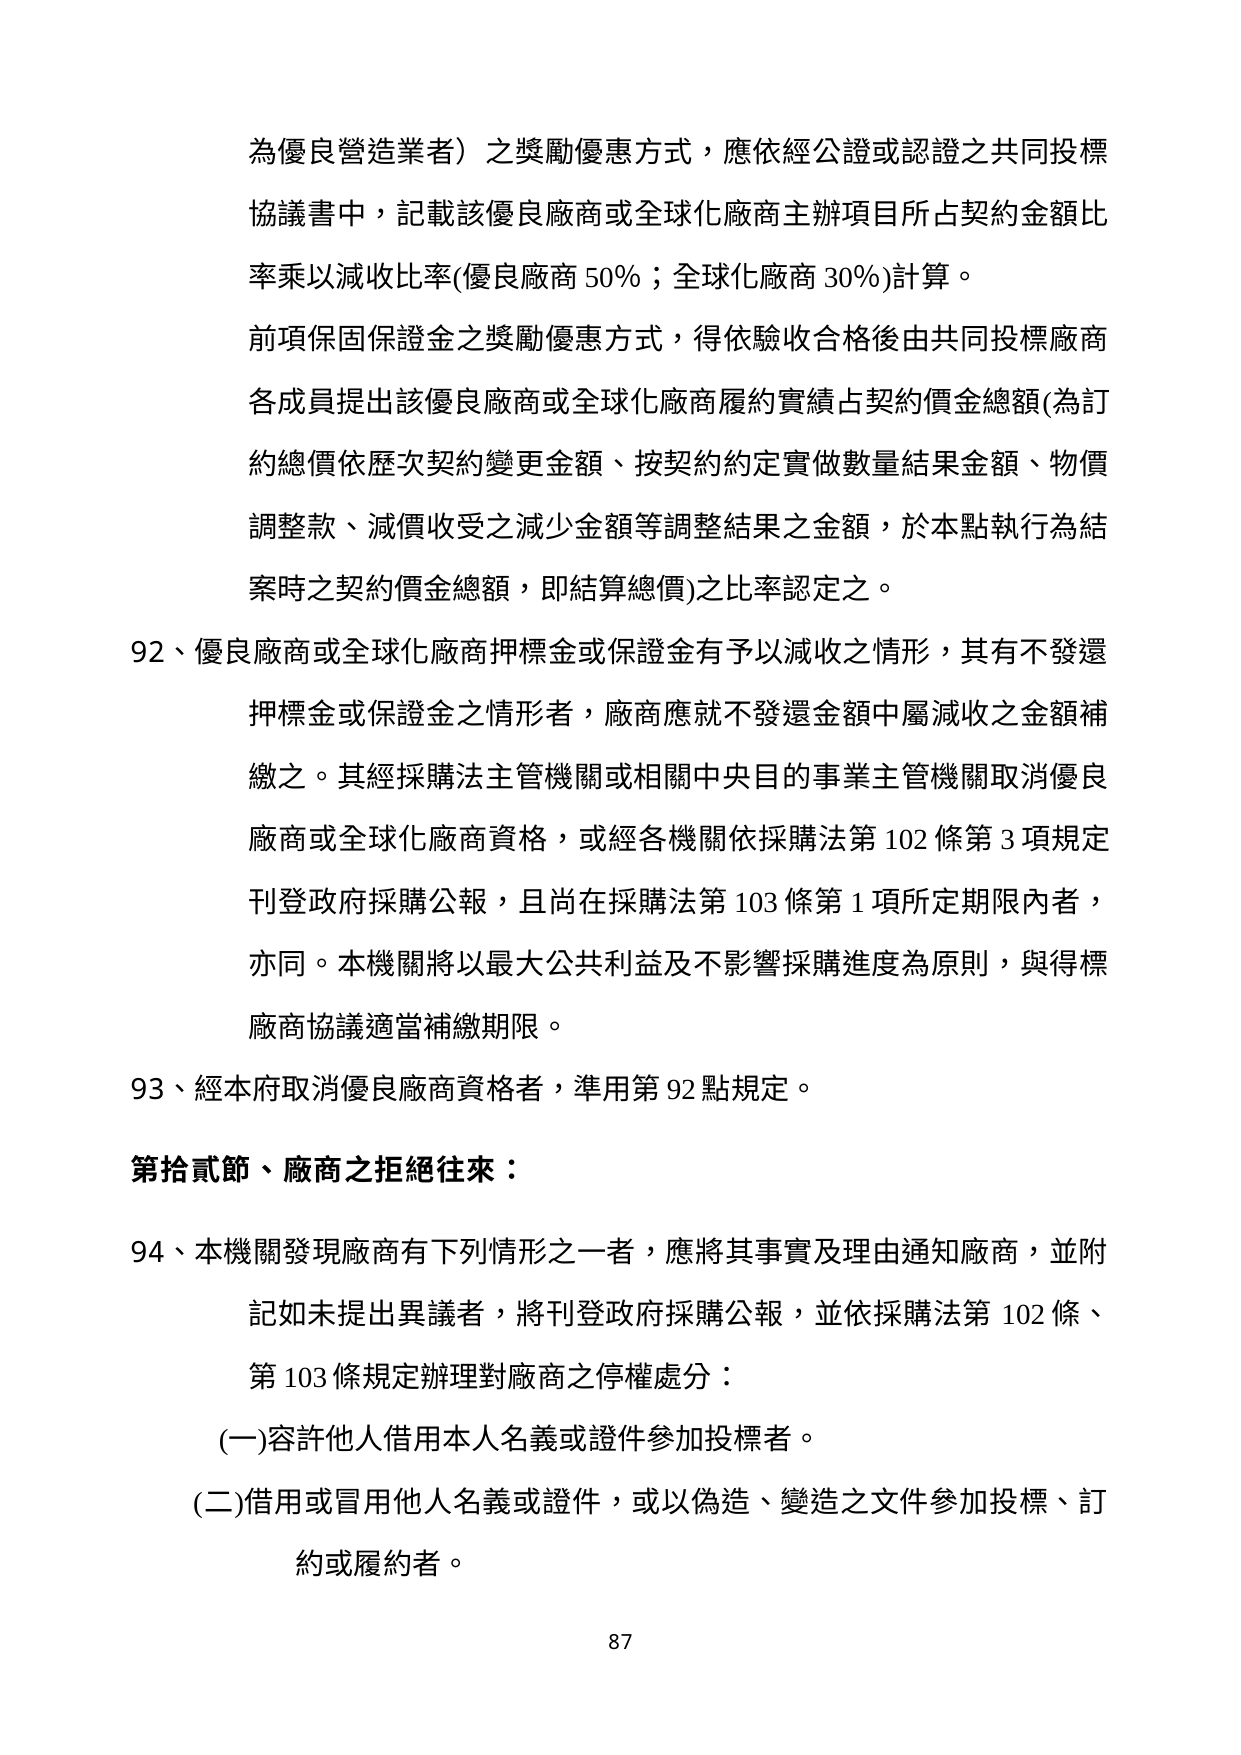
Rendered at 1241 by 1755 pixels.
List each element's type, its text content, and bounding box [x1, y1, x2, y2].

list 為優良營造業者）之獎勵優惠方式，應依經公證或認證之共同投標協議書中，記載該優良廠商或全球化廠商主辦項目所占契約金額比率乘以減收比率(優良廠商50％；全球化廠商30％)計算。 [130, 108, 1110, 295]
text 第拾貳節、廠商之拒絕往來： [130, 1126, 1110, 1189]
text (二)借用或冒用他人名義或證件，或以偽造、變造之文件參加投標、訂約或履約者。 [130, 1458, 1110, 1583]
text (一)容許他人借用本人名義或證件參加投標者。 [189, 1395, 1110, 1458]
text 前項保固保證金之獎勵優惠方式，得依驗收合格後由共同投標廠商各成員提出該優良廠商或全球化廠商履約實績占契約價金總額(為訂約總價依歷次契約變更金額、按契約約定實做數量結果金額、物價調整款、減價收受之減少金額等調整結果之金額，於本點執行為結案時之契約價金總額，即結算總價)之比率認定之。 [248, 295, 1110, 608]
list 優良廠商或全球化廠商押標金或保證金有予以減收之情形，其有不發還押標金或保證金之情形者，廠商應就不發還金額中屬減收之金額補繳之。其經採購法主管機關或相關中央目的事業主管機關取消優良廠商或全球化廠商資格，或經各機關依採購法第102條第3項規定刊登政府採購公報，且尚在採購法第103條第1項所定期限內者，亦同。本機關將以最大公共利益及不影響採購進度為原則，與得標廠商協議適當補繳期限。 [130, 608, 1110, 1045]
list 本機關發現廠商有下列情形之一者，應將其事實及理由通知廠商，並附記如未提出異議者，將刊登政府採購公報，並依採購法第102條、第103條規定辦理對廠商之停權處分： [130, 1208, 1110, 1395]
list 經本府取消優良廠商資格者，準用第92點規定。 [130, 1045, 1110, 1108]
